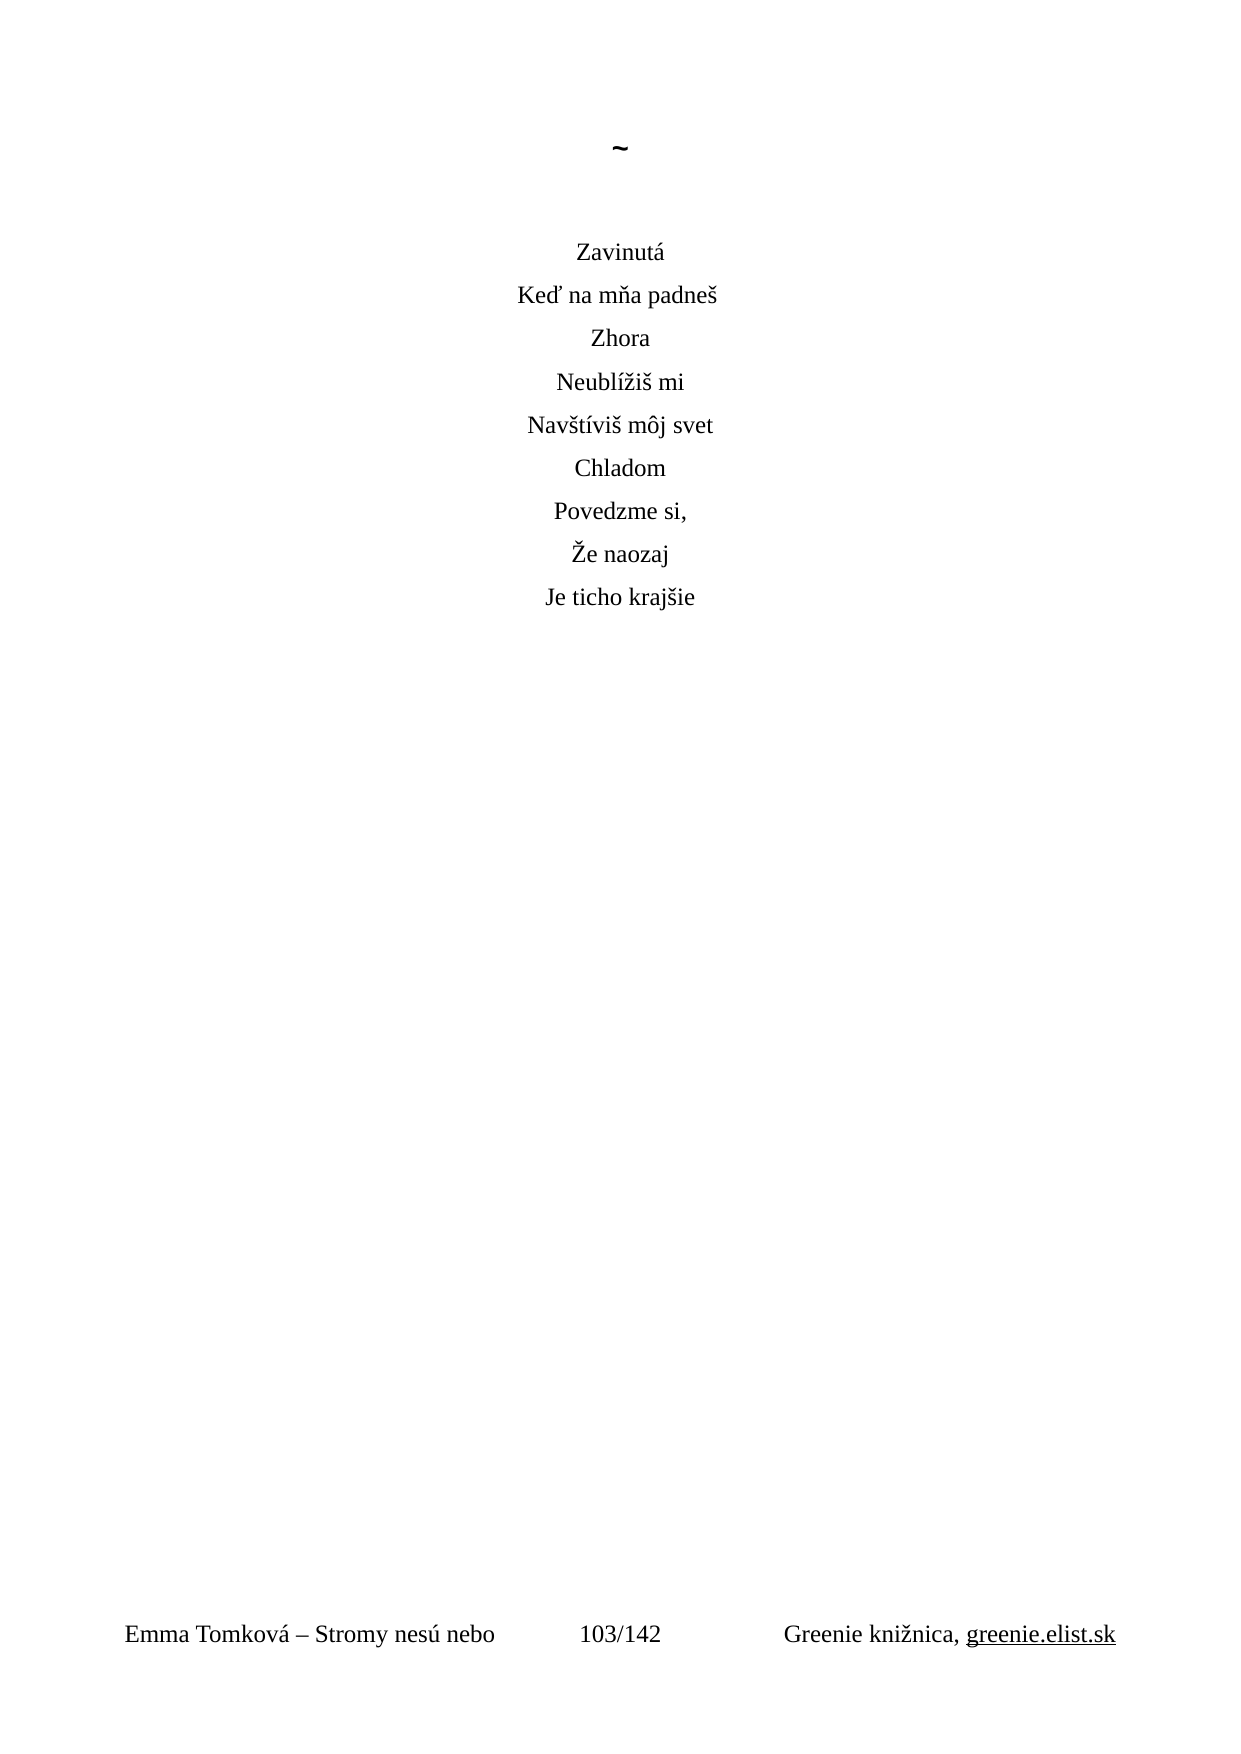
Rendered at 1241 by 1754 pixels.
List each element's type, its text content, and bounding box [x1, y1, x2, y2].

text Keď na mňa padneš [106, 280, 1134, 309]
text Že naozaj [106, 539, 1134, 568]
text Chladom [106, 453, 1134, 482]
text Je ticho krajšie [106, 582, 1134, 611]
text Povedzme si, [106, 496, 1134, 525]
text Zhora [106, 323, 1134, 352]
text Navštíviš môj svet [106, 410, 1134, 438]
subtitle ~ [106, 131, 1134, 165]
text Zavinutá [106, 194, 1134, 266]
text Neublížiš mi [106, 367, 1134, 395]
